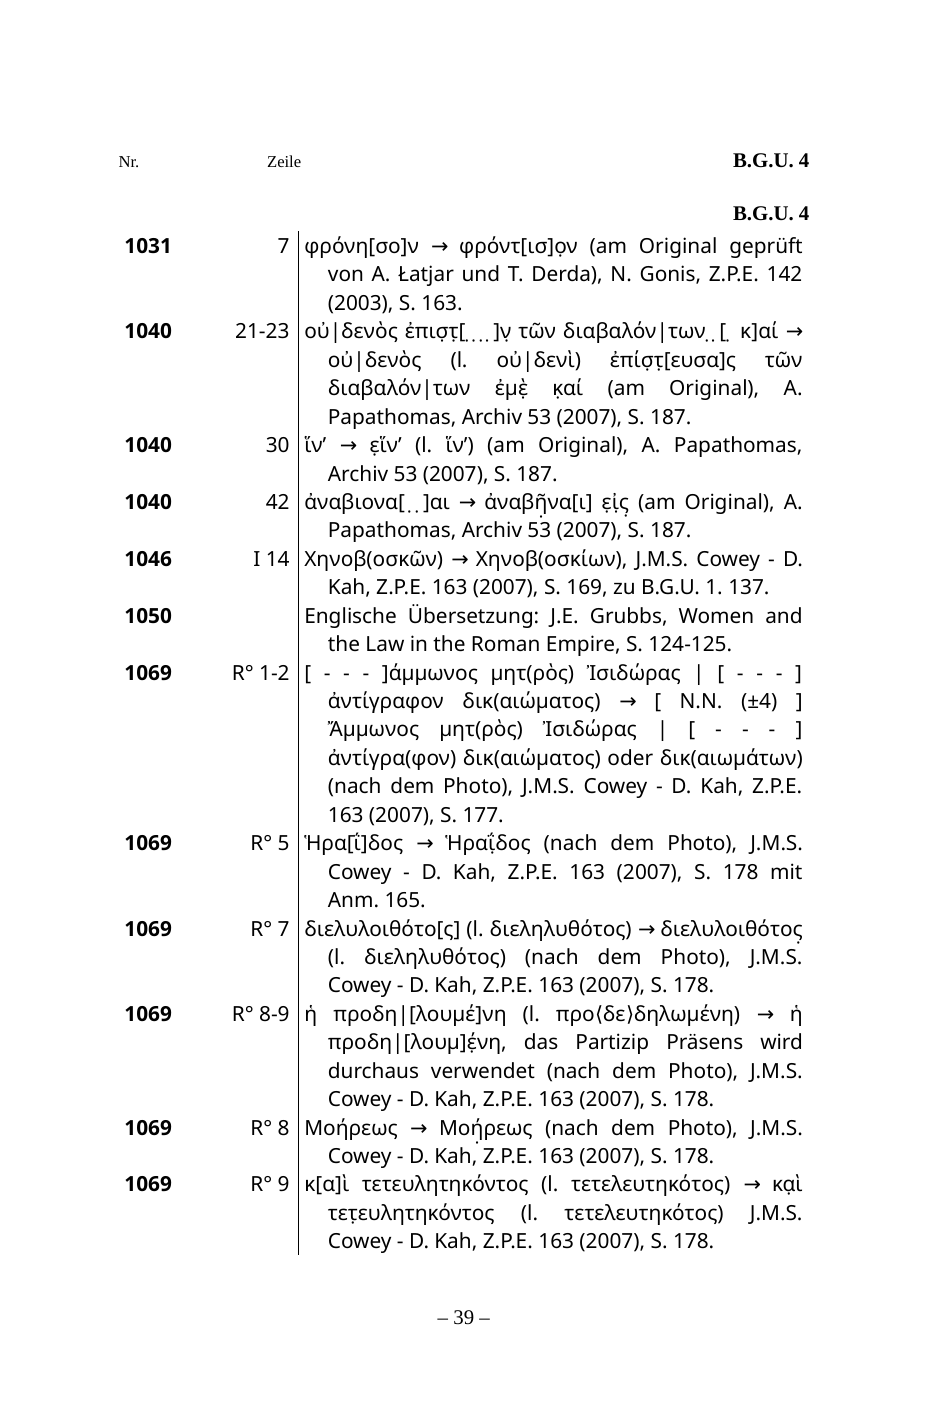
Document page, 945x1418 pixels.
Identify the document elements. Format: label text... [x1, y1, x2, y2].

table_cell 1069 [118, 914, 207, 999]
table_cell Μοήρεως → Μοή̣ρεως (nach dem Photo), J.M.S. Cowey - D. Kah, Z.P.E. 163 (2007), S. 178. [299, 1113, 809, 1169]
table_cell R° 8 [207, 1113, 298, 1169]
table_cell Englische Übersetzung: J.E. Grubbs, Women and the Law in the Roman Empire, S. 124-125. [299, 601, 809, 658]
table_header φρόνη[σο]ν → φρόντ[ισ]ο̣ν (am Original geprüft von A. Łatjar und T. Derda), N. Gonis, Z.P.E. 142 (2003), S. 163. [299, 231, 809, 316]
table_cell 42 [207, 487, 298, 544]
table_cell R° 5 [207, 828, 298, 914]
table_cell 1069 [118, 999, 207, 1113]
table_header 1031 [118, 231, 207, 316]
table_cell 1069 [118, 1113, 207, 1169]
table_cell 21-23 [207, 316, 298, 430]
table_cell οὐ|δενὸς ἐπισ̣τ̣[ ̣ ̣ ̣ ̣]ν̣ τῶν διαβαλόν|των ̣ ̣[ ̣ κ]αί → οὐ|δενὸς (l. οὐ|δενὶ) ἐπίσ̣τ̣[ευσα]ς τῶν διαβαλόν|των ἐμὲ̣ κ̣αί (am Original), A. Papathomas, Archiv 53 (2007), S. 187. [299, 316, 809, 430]
table_header 7 [207, 231, 298, 316]
table_cell 1046 [118, 544, 207, 601]
table_cell ἀναβιονα[ ̣ ̣]αι → ἀναβῆ̣να[ι] ε̣ἰ̣ς̣ (am Original), A. Papathomas, Archiv 53 (2007), S. 187. [299, 487, 809, 544]
table_cell 1040 [118, 430, 207, 487]
table_cell Χηνοβ(οσκῶν) → Χηνοβ(οσκίων), J.M.S. Cowey - D. Kah, Z.P.E. 163 (2007), S. 169, zu B.G.U. 1. 137. [299, 544, 809, 601]
table_cell 1040 [118, 487, 207, 544]
table_cell R° 9 [207, 1170, 298, 1255]
table_cell 1069 [118, 828, 207, 914]
table_cell R° 7 [207, 914, 298, 999]
table_cell R° 8-9 [207, 999, 298, 1113]
table_cell κ[α]ὶ τετευλητηκόντος (l. τετελευτηκότος) → κα̣ὶ τετ̣ευλητηκόντος (l. τετελευτηκότος) J.M.S. Cowey - D. Kah, Z.P.E. 163 (2007), S. 178. [299, 1170, 809, 1255]
subtitle B.G.U. 4 [118, 201, 809, 225]
table_cell ἵνʼ → ε̣ἵν’ (l. ἵνʼ) (am Original), A. Papathomas, Archiv 53 (2007), S. 187. [299, 430, 809, 487]
table_cell 1050 [118, 601, 207, 658]
table_cell [207, 601, 298, 658]
table_cell 1069 [118, 1170, 207, 1255]
table_cell 30 [207, 430, 298, 487]
table_cell R° 1-2 [207, 658, 298, 828]
table_cell [ - - - ]άμμωνος μητ(ρὸς) Ἰσιδώρας | [ - - - ] ἀντίγραφον δικ(αιώματος) → [ N.N. (±4) ] Ἄμμωνος μητ(ρὸς) Ἰσιδώρας | [ - - - ] ἀντίγρα(φον) δικ(αιώματος) oder δικ(αιωμάτων) (nach dem Photo), J.M.S. Cowey - D. Kah, Z.P.E. 163 (2007), S. 177. [299, 658, 809, 828]
table_cell I 14 [207, 544, 298, 601]
table_cell 1069 [118, 658, 207, 828]
table_cell ἡ προδη|[λουμέ]νη (l. προ⟨δε⟩δηλωμένη) → ἡ προδη|[λουμ]έ̣νη, das Partizip Präsens wird durchaus verwendet (nach dem Photo), J.M.S. Cowey - D. Kah, Z.P.E. 163 (2007), S. 178. [299, 999, 809, 1113]
table_cell διελυλοιθότο[ς] (l. διεληλυθότος) → διελυλοιθότος̣ (l. διεληλυθότος) (nach dem Photo), J.M.S. Cowey - D. Kah, Z.P.E. 163 (2007), S. 178. [299, 914, 809, 999]
table_cell Ἡρα[ΐ]δος → Ἡραΐ̣δος (nach dem Photo), J.M.S. Cowey - D. Kah, Z.P.E. 163 (2007), S. 178 mit Anm. 165. [299, 828, 809, 914]
table_cell 1040 [118, 316, 207, 430]
